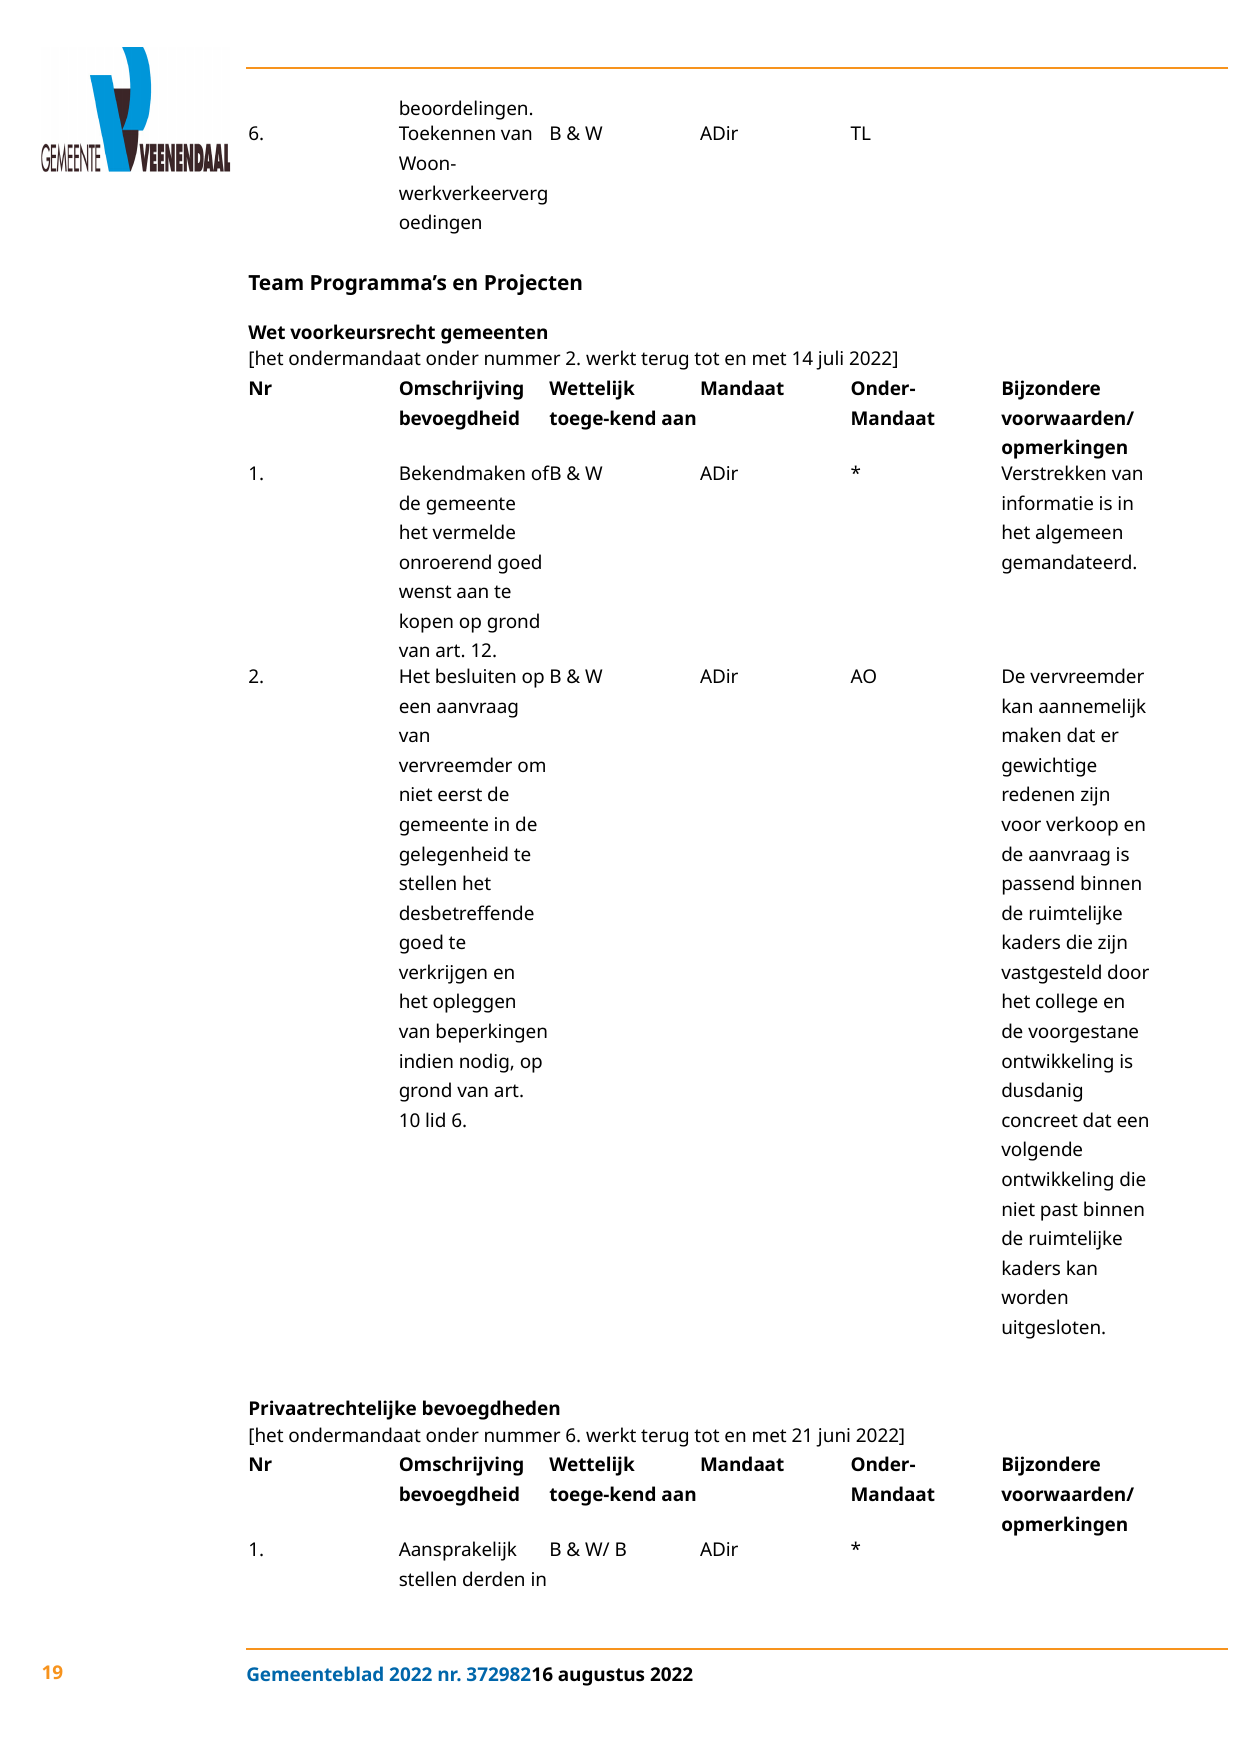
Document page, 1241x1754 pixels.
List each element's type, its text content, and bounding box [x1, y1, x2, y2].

table_cell [1001, 1537, 1152, 1592]
table_cell Toekennen van Woon-werkverkeervergoedingen [399, 121, 549, 235]
table_cell [248, 1537, 398, 1592]
table_cell B & W/ B [549, 1537, 700, 1592]
table_cell AO [850, 663, 1001, 1340]
text [het ondermandaat onder nummer 2. werkt terug tot en met 14 juli 2022] [248, 346, 1152, 371]
table_cell * [850, 1537, 1001, 1592]
table_header Onder- Mandaat [850, 375, 1001, 460]
table_cell ADir [700, 1537, 850, 1592]
text Privaatrechtelijke bevoegdheden [248, 1393, 1152, 1422]
table_header Bijzondere voorwaarden/ opmerkingen [1001, 375, 1152, 460]
text Wet voorkeursrecht gemeenten [248, 317, 1152, 346]
table_cell B & W [549, 121, 700, 235]
table_cell De vervreemder kan aannemelijk maken dat er gewichtige redenen zijn voor verkoop en de aanvraag is passend binnen de ruimtelijke kaders die zijn vastgesteld door het college en de voorgestane ontwikkeling is dusdanig concreet dat een volgende ontwikkeling die niet past binnen de ruimtelijke kaders kan worden uitgesloten. [1001, 663, 1152, 1340]
picture [123, 47, 231, 172]
text [het ondermandaat onder nummer 6. werkt terug tot en met 21 juni 2022] [248, 1422, 1152, 1448]
table_header Onder- Mandaat [850, 1452, 1001, 1537]
table_header Bijzondere voorwaarden/ opmerkingen [1001, 1452, 1152, 1537]
table_cell [248, 121, 398, 235]
table_cell Verstrekken van informatie is in het algemeen gemandateerd. [1001, 460, 1152, 663]
table_cell [549, 95, 700, 121]
picture [41, 47, 130, 172]
table_cell Bekendmaken of de gemeente het vermelde onroerend goed wenst aan te kopen op grond van art. 12. [399, 460, 549, 663]
table_header Omschrijving bevoegdheid [399, 375, 549, 460]
table_header Mandaat [700, 375, 850, 460]
table_cell [700, 95, 850, 121]
table_cell B & W [549, 460, 700, 663]
table_header Wettelijk toege-kend aan [549, 1452, 700, 1537]
table_header Nr [248, 1452, 398, 1537]
table_cell ADir [700, 121, 850, 235]
table_cell * [850, 460, 1001, 663]
text Team Programma’s en Projecten [248, 268, 1152, 296]
table_cell Het besluiten op een aanvraag van vervreemder om niet eerst de gemeente in de gelegenheid te stellen het desbetreffende goed te verkrijgen en het opleggen van beperkingen indien nodig, op grond van art. 10 lid 6. [399, 663, 549, 1340]
table_cell [1001, 95, 1152, 121]
table_cell B & W [549, 663, 700, 1340]
table_cell [248, 95, 398, 121]
table_cell [248, 663, 398, 1340]
table_cell ADir [700, 663, 850, 1340]
table_cell TL [850, 121, 1001, 235]
table_cell ADir [700, 460, 850, 663]
table_cell Aansprakelijk stellen derden in [399, 1537, 549, 1592]
table_header Mandaat [700, 1452, 850, 1537]
table_header Nr [248, 375, 398, 460]
table_cell [1001, 121, 1152, 235]
table_cell [850, 95, 1001, 121]
table_header Omschrijving bevoegdheid [399, 1452, 549, 1537]
table_header Wettelijk toege-kend aan [549, 375, 700, 460]
table_cell beoordelingen. [399, 95, 549, 121]
table_cell [248, 460, 398, 663]
